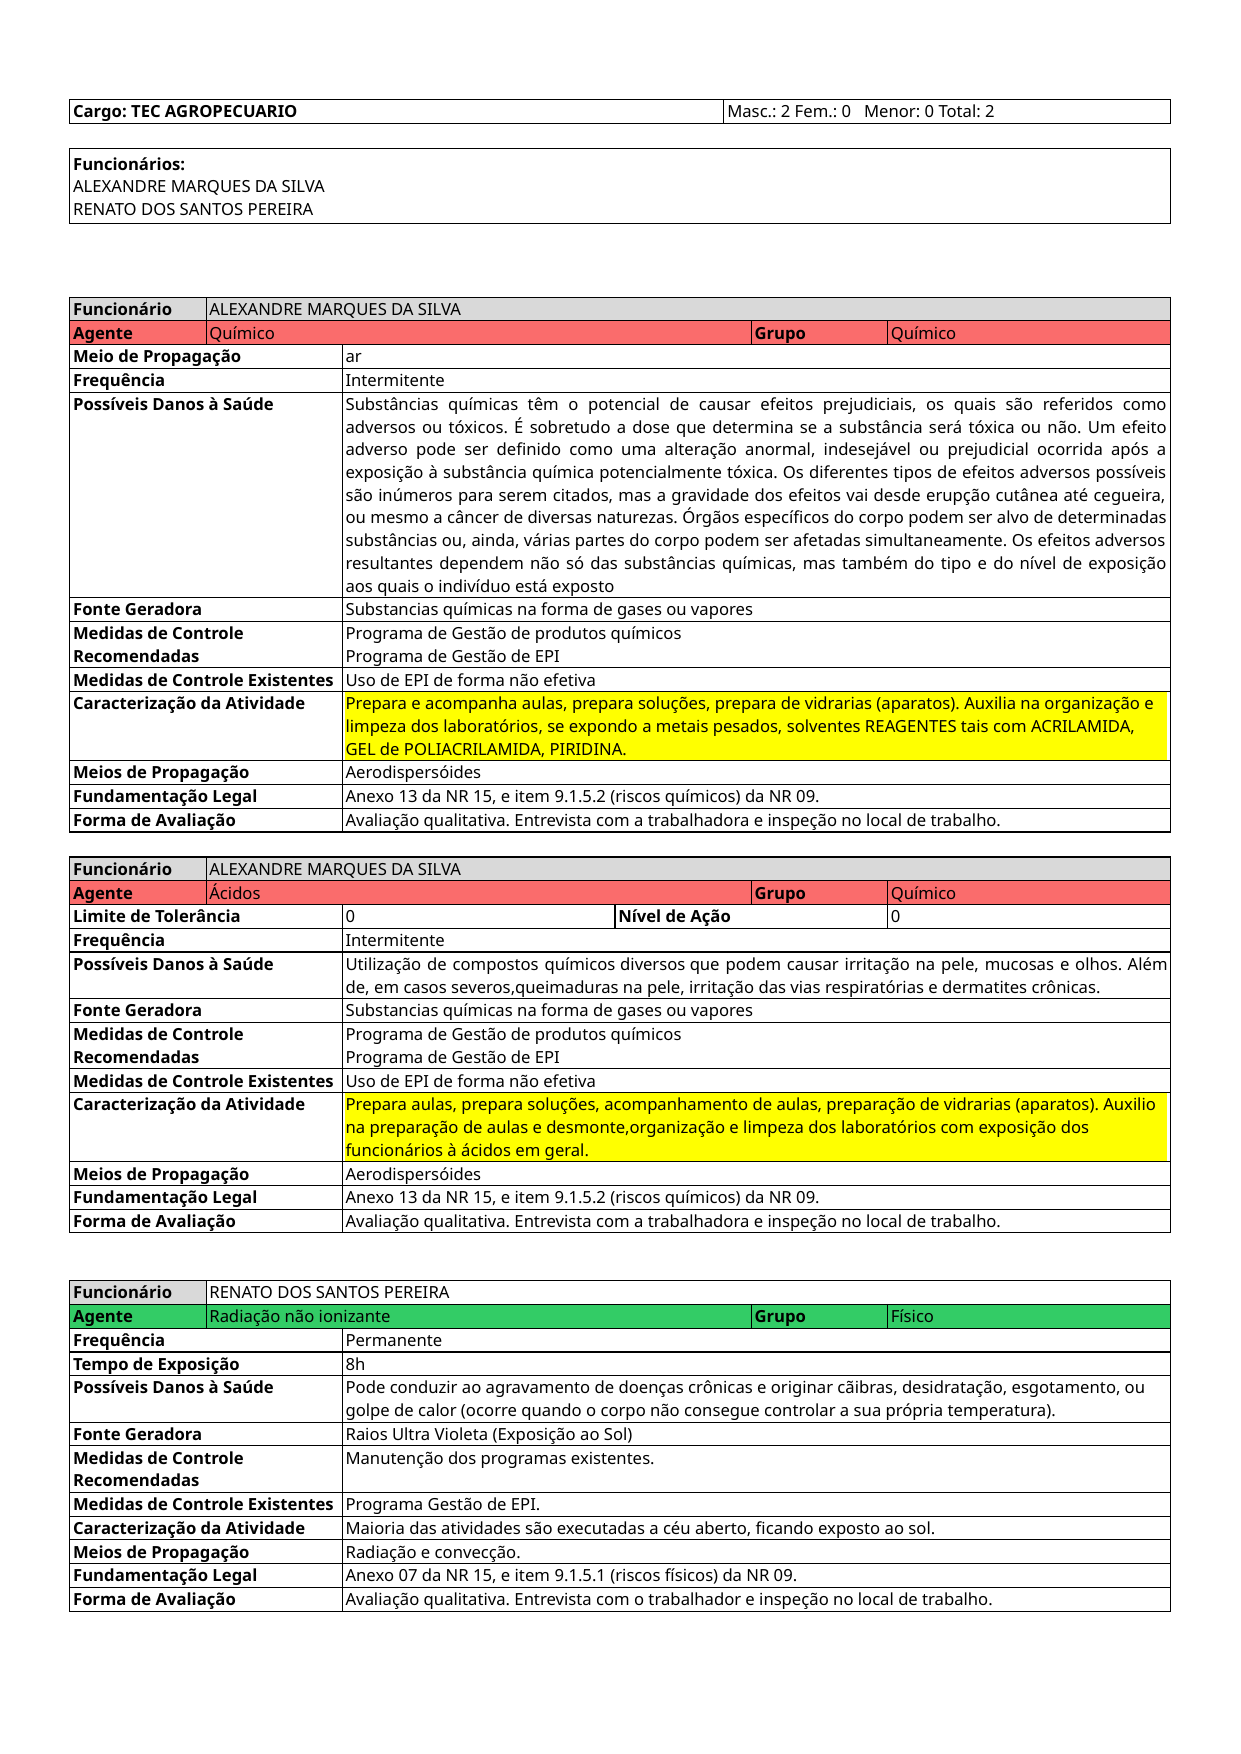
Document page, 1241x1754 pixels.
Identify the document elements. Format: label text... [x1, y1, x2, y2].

table_cell Permanente [343, 1329, 1170, 1351]
table_cell Agente [70, 881, 206, 904]
table_header ALEXANDRE MARQUES DA SILVA [207, 858, 1170, 880]
table_header Funcionário [70, 858, 206, 880]
table_cell Intermitente [343, 369, 1170, 392]
table_cell Limite de Tolerância [70, 905, 342, 928]
table_cell Caracterização da Atividade [70, 1517, 342, 1539]
table_cell Químico [888, 321, 1170, 344]
table_cell Químico [888, 881, 1170, 904]
table_cell Forma de Avaliação [70, 1588, 342, 1611]
table_cell Medidas de Controle Recomendadas [70, 1023, 342, 1068]
table_cell Cargo: TEC AGROPECUARIO [70, 100, 723, 123]
table_cell Meios de Propagação [70, 1540, 342, 1563]
table_cell Utilização de compostos químicos diversos que podem causar irritação na pele, mucosas e olhos. Além de, em casos severos,queimaduras na pele, irritação das vias respiratórias e dermatites crônicas. [343, 953, 1170, 998]
table_cell Programa Gestão de EPI. [343, 1493, 1170, 1516]
table_cell Fonte Geradora [70, 999, 342, 1022]
table_cell Aerodispersóides [343, 1162, 1170, 1185]
table_cell Fundamentação Legal [70, 785, 342, 808]
table_cell Medidas de Controle Existentes [70, 1493, 342, 1516]
table_cell Manutenção dos programas existentes. [343, 1446, 1170, 1492]
table_cell Substancias químicas na forma de gases ou vapores [343, 598, 1170, 621]
table_cell Nível de Ação [616, 905, 887, 928]
table_cell Programa de Gestão de produtos químicos Programa de Gestão de EPI [343, 622, 1170, 667]
table_header RENATO DOS SANTOS PEREIRA [207, 1281, 1170, 1304]
table_cell Possíveis Danos à Saúde [70, 1376, 342, 1422]
table_cell Caracterização da Atividade [70, 1093, 342, 1161]
table_cell Meios de Propagação [70, 761, 342, 784]
table_cell Forma de Avaliação [70, 809, 342, 831]
table_cell Medidas de Controle Recomendadas [70, 1446, 342, 1492]
table_cell Meio de Propagação [70, 345, 342, 368]
table_cell Frequência [70, 1329, 342, 1351]
table_cell Fundamentação Legal [70, 1564, 342, 1587]
table_cell Uso de EPI de forma não efetiva [343, 1069, 1170, 1092]
table_cell 0 [343, 905, 614, 928]
table_cell Substâncias químicas têm o potencial de causar efeitos prejudiciais, os quais são referidos como adversos ou tóxicos. É sobretudo a dose que determina se a substância será tóxica ou não. Um efeito adverso pode ser definido como uma alteração anormal, indesejável ou prejudicial ocorrida após a exposição à substância química potencialmente tóxica. Os diferentes tipos de efeitos adversos possíveis são inúmeros para serem citados, mas a gravidade dos efeitos vai desde erupção cutânea até cegueira, ou mesmo a câncer de diversas naturezas. Órgãos específicos do corpo podem ser alvo de determinadas substâncias ou, ainda, várias partes do corpo podem ser afetadas simultaneamente. Os efeitos adversos resultantes dependem não só das substâncias químicas, mas também do tipo e do nível de exposição aos quais o indivíduo está exposto [343, 393, 1170, 597]
table_cell Avaliação qualitativa. Entrevista com a trabalhadora e inspeção no local de trabalho. [343, 809, 1170, 831]
table_cell Pode conduzir ao agravamento de doenças crônicas e originar cãibras, desidratação, esgotamento, ou golpe de calor (ocorre quando o corpo não consegue controlar a sua própria temperatura). [343, 1376, 1170, 1422]
table_cell Programa de Gestão de produtos químicos Programa de Gestão de EPI [343, 1023, 1170, 1068]
table_cell Anexo 07 da NR 15, e item 9.1.5.1 (riscos físicos) da NR 09. [343, 1564, 1170, 1587]
table_cell Anexo 13 da NR 15, e item 9.1.5.2 (riscos químicos) da NR 09. [343, 1186, 1170, 1208]
table_cell Substancias químicas na forma de gases ou vapores [343, 999, 1170, 1022]
table_cell Fundamentação Legal [70, 1186, 342, 1208]
table_cell Grupo [752, 321, 887, 344]
table_cell Fonte Geradora [70, 1423, 342, 1445]
table_cell Medidas de Controle Existentes [70, 668, 342, 691]
table_cell Meios de Propagação [70, 1162, 342, 1185]
table_cell Grupo [752, 881, 887, 904]
table_cell 8h [343, 1353, 1170, 1375]
table_cell Medidas de Controle Recomendadas [70, 622, 342, 667]
table_cell 0 [888, 905, 1170, 928]
table_header Funcionários: ALEXANDRE MARQUES DA SILVA RENATO DOS SANTOS PEREIRA [70, 149, 1170, 223]
table_cell Forma de Avaliação [70, 1210, 342, 1232]
table_cell Anexo 13 da NR 15, e item 9.1.5.2 (riscos químicos) da NR 09. [343, 785, 1170, 808]
table_cell Frequência [70, 929, 342, 951]
table_header ALEXANDRE MARQUES DA SILVA [207, 298, 1170, 320]
table_cell Agente [70, 321, 206, 344]
table_cell Tempo de Exposição [70, 1353, 342, 1375]
table_cell Intermitente [343, 929, 1170, 951]
table_cell Maioria das atividades são executadas a céu aberto, ficando exposto ao sol. [343, 1517, 1170, 1539]
table_cell Possíveis Danos à Saúde [70, 953, 342, 998]
table_cell Masc.: 2 Fem.: 0 Menor: 0 Total: 2 [724, 100, 1170, 123]
table_cell Avaliação qualitativa. Entrevista com a trabalhadora e inspeção no local de trabalho. [343, 1210, 1170, 1232]
table_cell Avaliação qualitativa. Entrevista com o trabalhador e inspeção no local de trabalho. [343, 1588, 1170, 1611]
table_cell Físico [888, 1305, 1170, 1328]
table_header Funcionário [70, 1281, 206, 1304]
table_cell Ácidos [207, 881, 751, 904]
table_cell ar [343, 345, 1170, 368]
table_cell Uso de EPI de forma não efetiva [343, 668, 1170, 691]
table_cell Fonte Geradora [70, 598, 342, 621]
table_cell Aerodispersóides [343, 761, 1170, 784]
table_cell Radiação e convecção. [343, 1540, 1170, 1563]
table_header Funcionário [70, 298, 206, 320]
table_cell Caracterização da Atividade [70, 692, 342, 760]
table_cell Agente [70, 1305, 206, 1328]
table_cell Raios Ultra Violeta (Exposição ao Sol) [343, 1423, 1170, 1445]
table_cell Medidas de Controle Existentes [70, 1069, 342, 1092]
table_cell Frequência [70, 369, 342, 392]
table_cell Químico [207, 321, 751, 344]
table_cell Grupo [752, 1305, 887, 1328]
table_cell Possíveis Danos à Saúde [70, 393, 342, 597]
table_cell Radiação não ionizante [207, 1305, 751, 1328]
